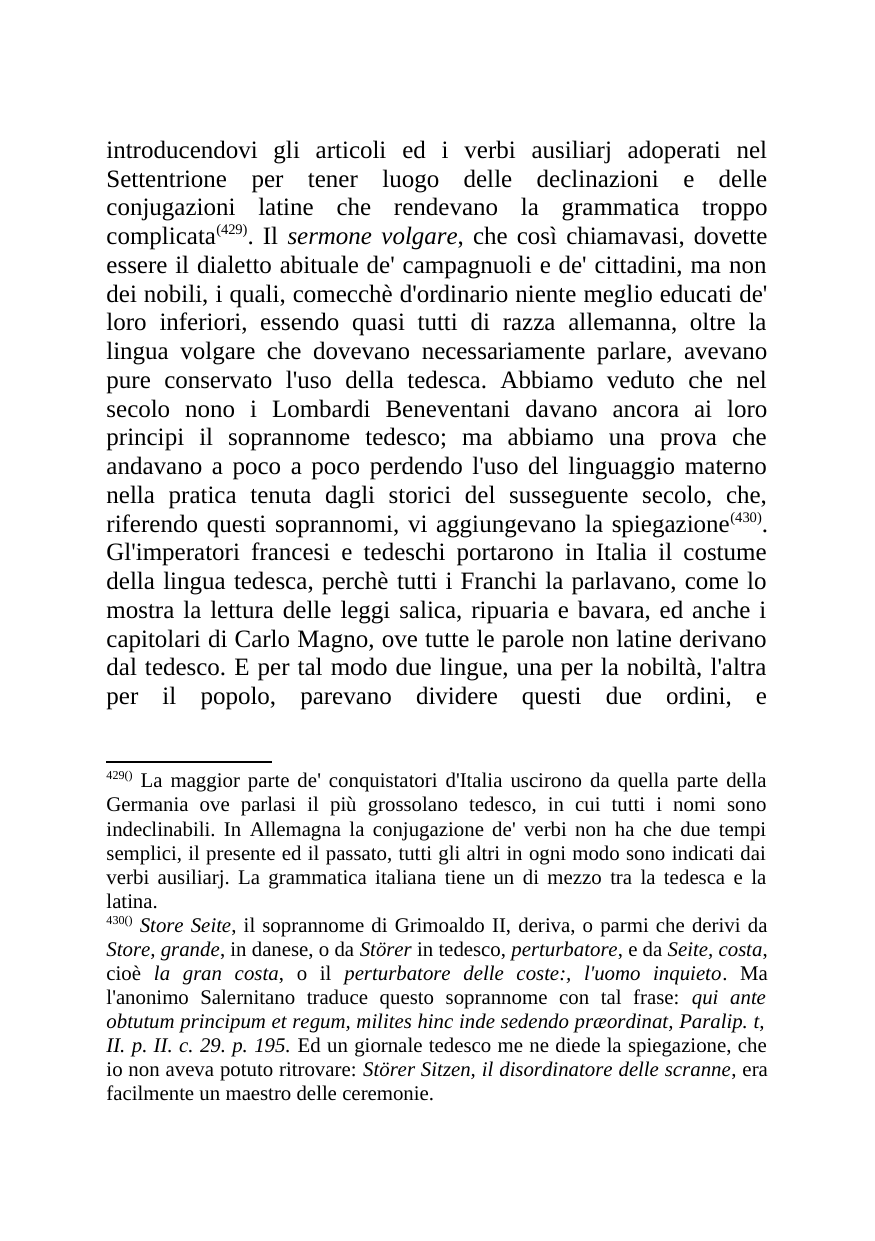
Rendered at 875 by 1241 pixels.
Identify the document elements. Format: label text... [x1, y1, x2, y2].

text () La maggior parte de' conquistatori d'Italia uscirono da quella parte della Germania ove parlasi il più grossolano tedesco, in cui tutti i nomi sono indeclinabili. In Allemagna la conjugazione de' verbi non ha che due tempi semplici, il presente ed il passato, tutti gli altri in ogni modo sono indicati dai verbi ausiliarj. La grammatica italiana tiene un di mezzo tra la tedesca e la latina. [106, 768, 768, 913]
text introducendovi gli articoli ed i verbi ausiliarj adoperati nel Settentrione per tener luogo delle declinazioni e delle conjugazioni latine che rendevano la grammatica troppo complicata(). Il sermone volgare, che così chiamavasi, dovette essere il dialetto abituale de' campagnuoli e de' cittadini, ma non dei nobili, i quali, comecchè d'ordinario niente meglio educati de' loro inferiori, essendo quasi tutti di razza allemanna, oltre la lingua volgare che dovevano necessariamente parlare, avevano pure conservato l'uso della tedesca. Abbiamo veduto che nel secolo nono i Lombardi Beneventani davano ancora ai loro principi il soprannome tedesco; ma abbiamo una prova che andavano a poco a poco perdendo l'uso del linguaggio materno nella pratica tenuta dagli storici del susseguente secolo, che, riferendo questi soprannomi, vi aggiungevano la spiegazione(). Gl'imperatori francesi e tedeschi portarono in Italia il costume della lingua tedesca, perchè tutti i Franchi la parlavano, come lo mostra la lettura delle leggi salica, ripuaria e bavara, ed anche i capitolari di Carlo Magno, ove tutte le parole non latine derivano dal tedesco. E per tal modo due lingue, una per la nobiltà, l'altra per il popolo, parevano dividere questi due ordini, e [106, 135, 768, 710]
text () Store Seite, il soprannome di Grimoaldo II, deriva, o parmi che derivi da Store, grande, in danese, o da Störer in tedesco, perturbatore, e da Seite, costa, cioè la gran costa, o il perturbatore delle coste:, l'uomo inquieto. Ma l'anonimo Salernitano traduce questo soprannome con tal frase: qui ante obtutum principum et regum, milites hinc inde sedendo præordinat, Paralip. t, II. p. II. c. 29. p. 195. Ed un giornale tedesco me ne diede la spiegazione, che io non aveva potuto ritrovare: Störer Sitzen, il disordinatore delle scranne, era facilmente un maestro delle ceremonie. [106, 913, 768, 1105]
